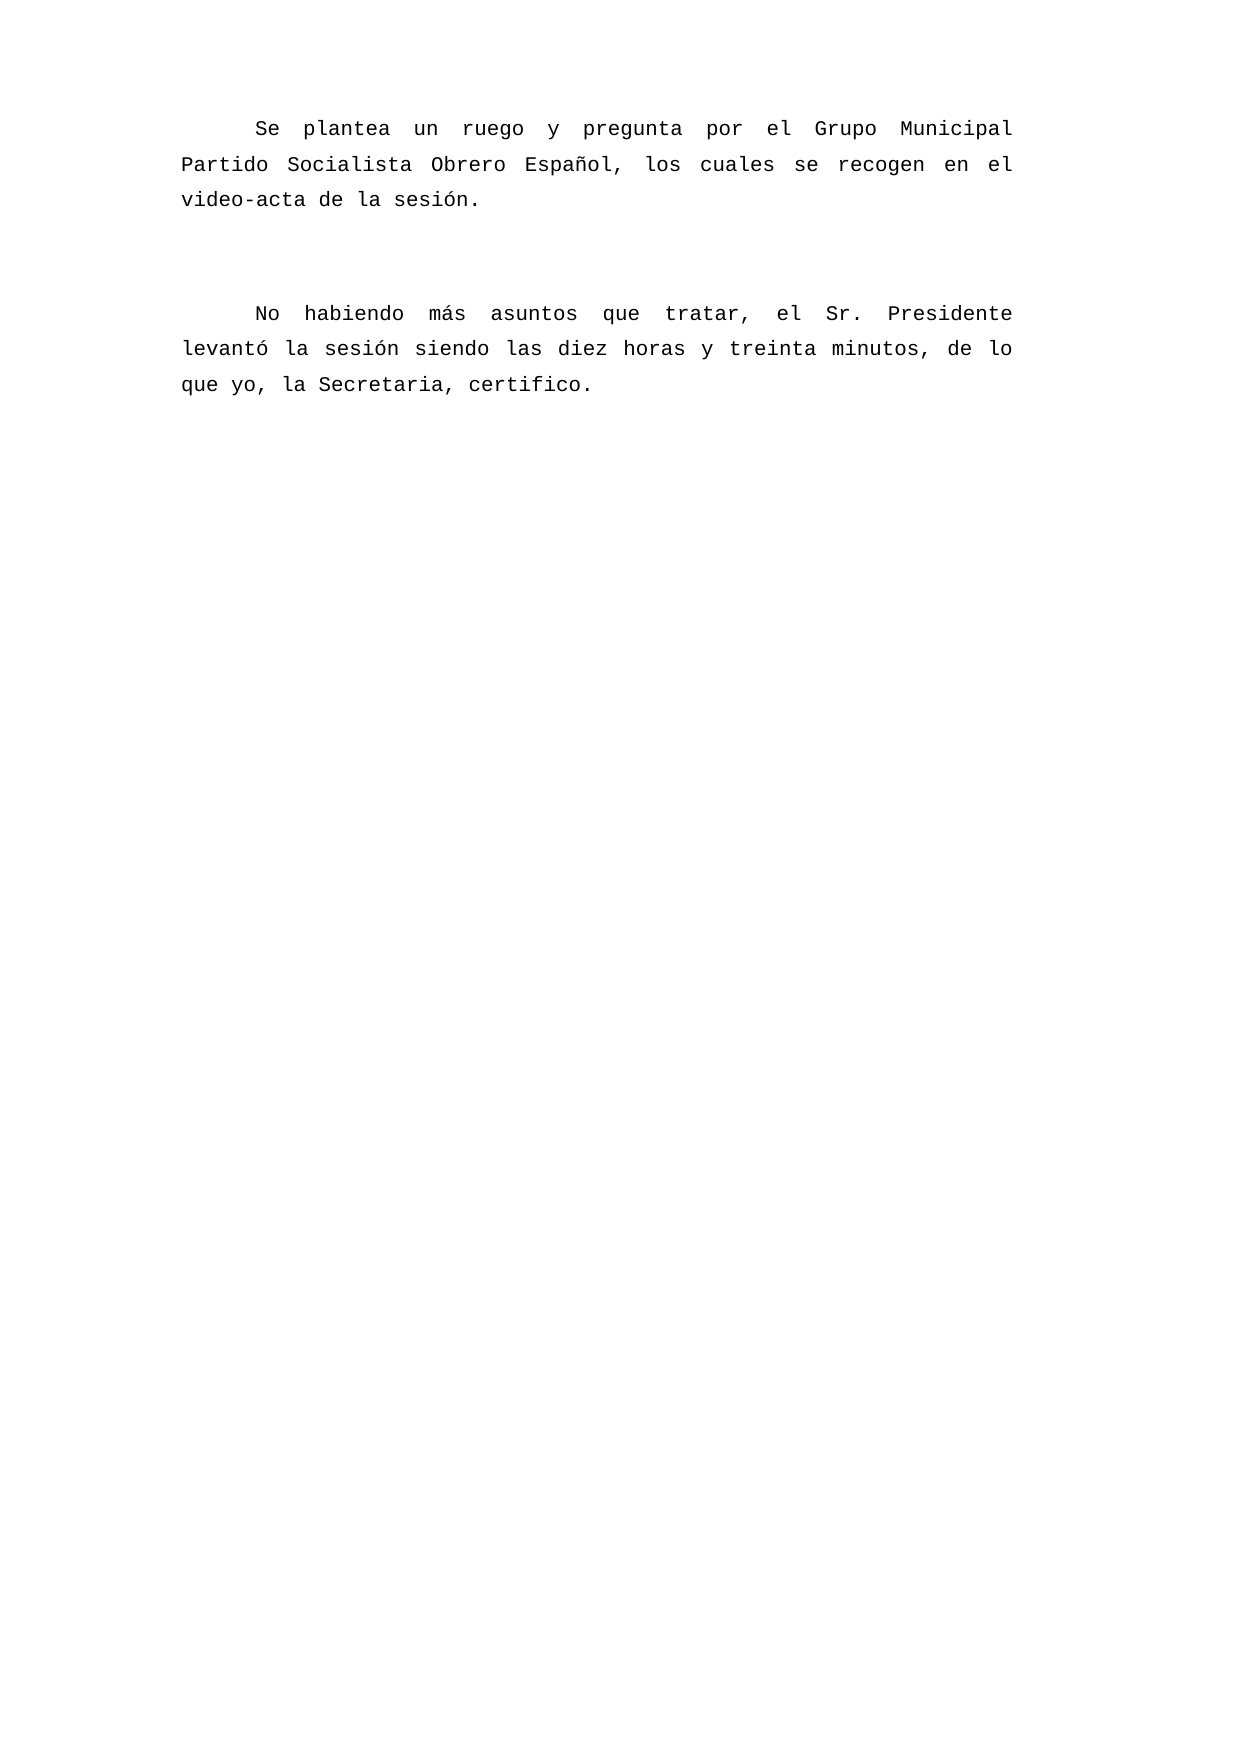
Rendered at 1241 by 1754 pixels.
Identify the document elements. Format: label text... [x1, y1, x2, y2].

text Se plantea un ruego y pregunta por el Grupo Municipal Partido Socialista Obrero Español, los cuales se recogen en el video-acta de la sesión. [181, 118, 1013, 213]
text No habiendo más asuntos que tratar, el Sr. Presidente levantó la sesión siendo las diez horas y treinta minutos, de lo que yo, la Secretaria, certifico. [181, 303, 1013, 397]
